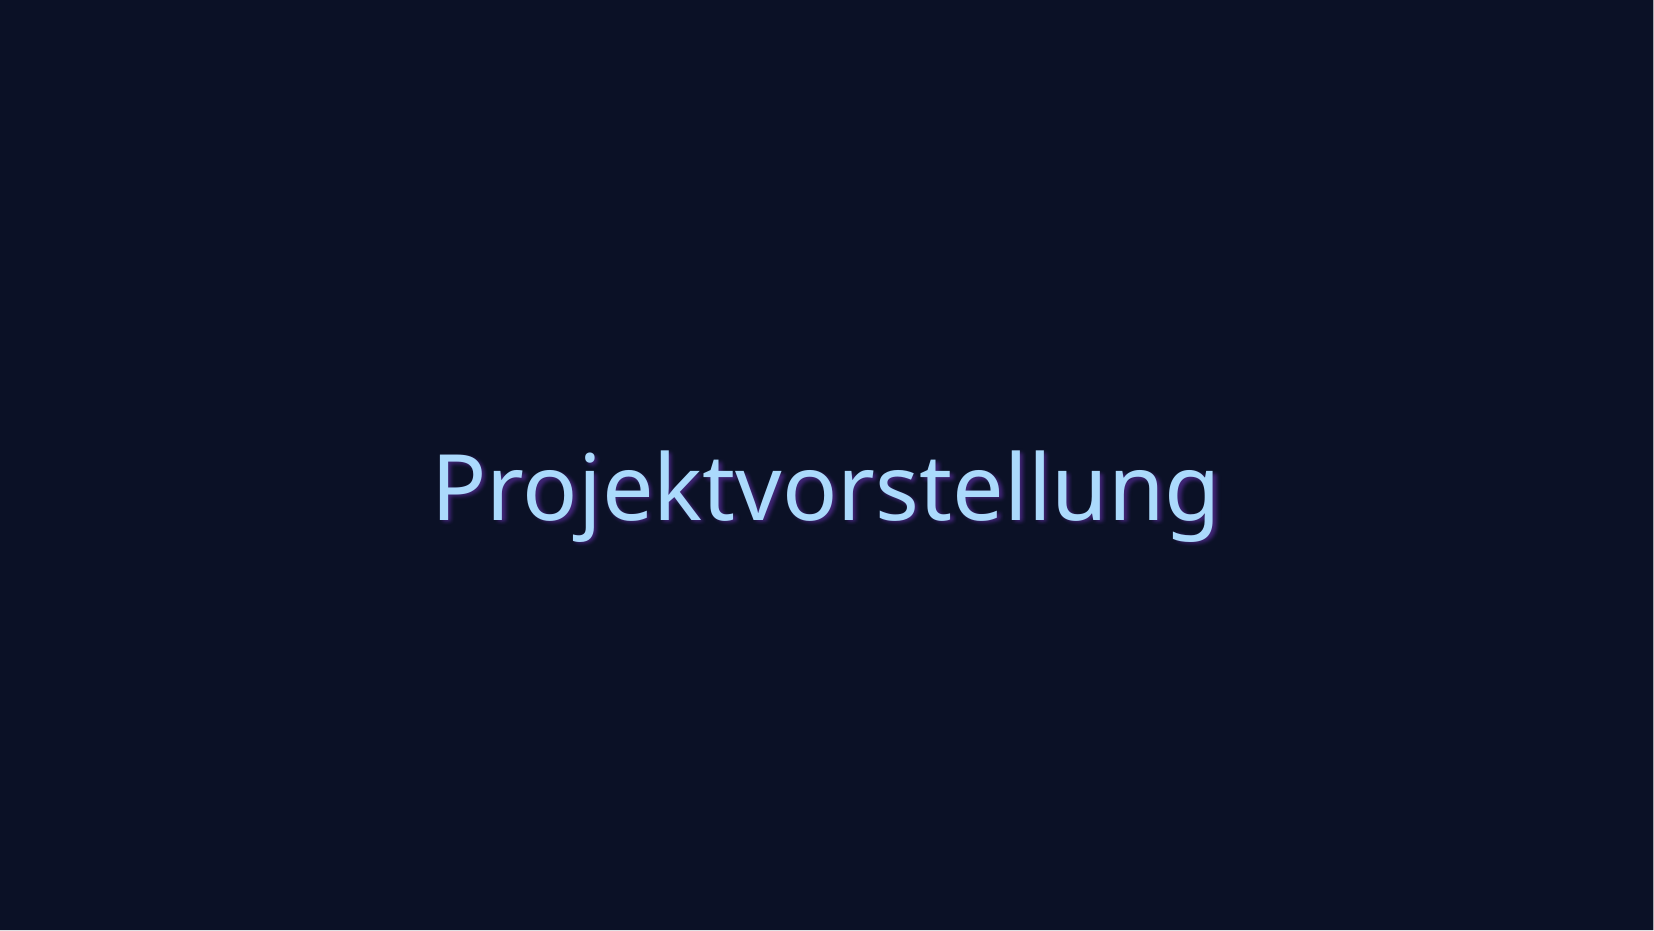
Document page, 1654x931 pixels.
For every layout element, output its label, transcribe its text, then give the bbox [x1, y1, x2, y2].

title Projektvorstellung [82, 407, 1571, 563]
